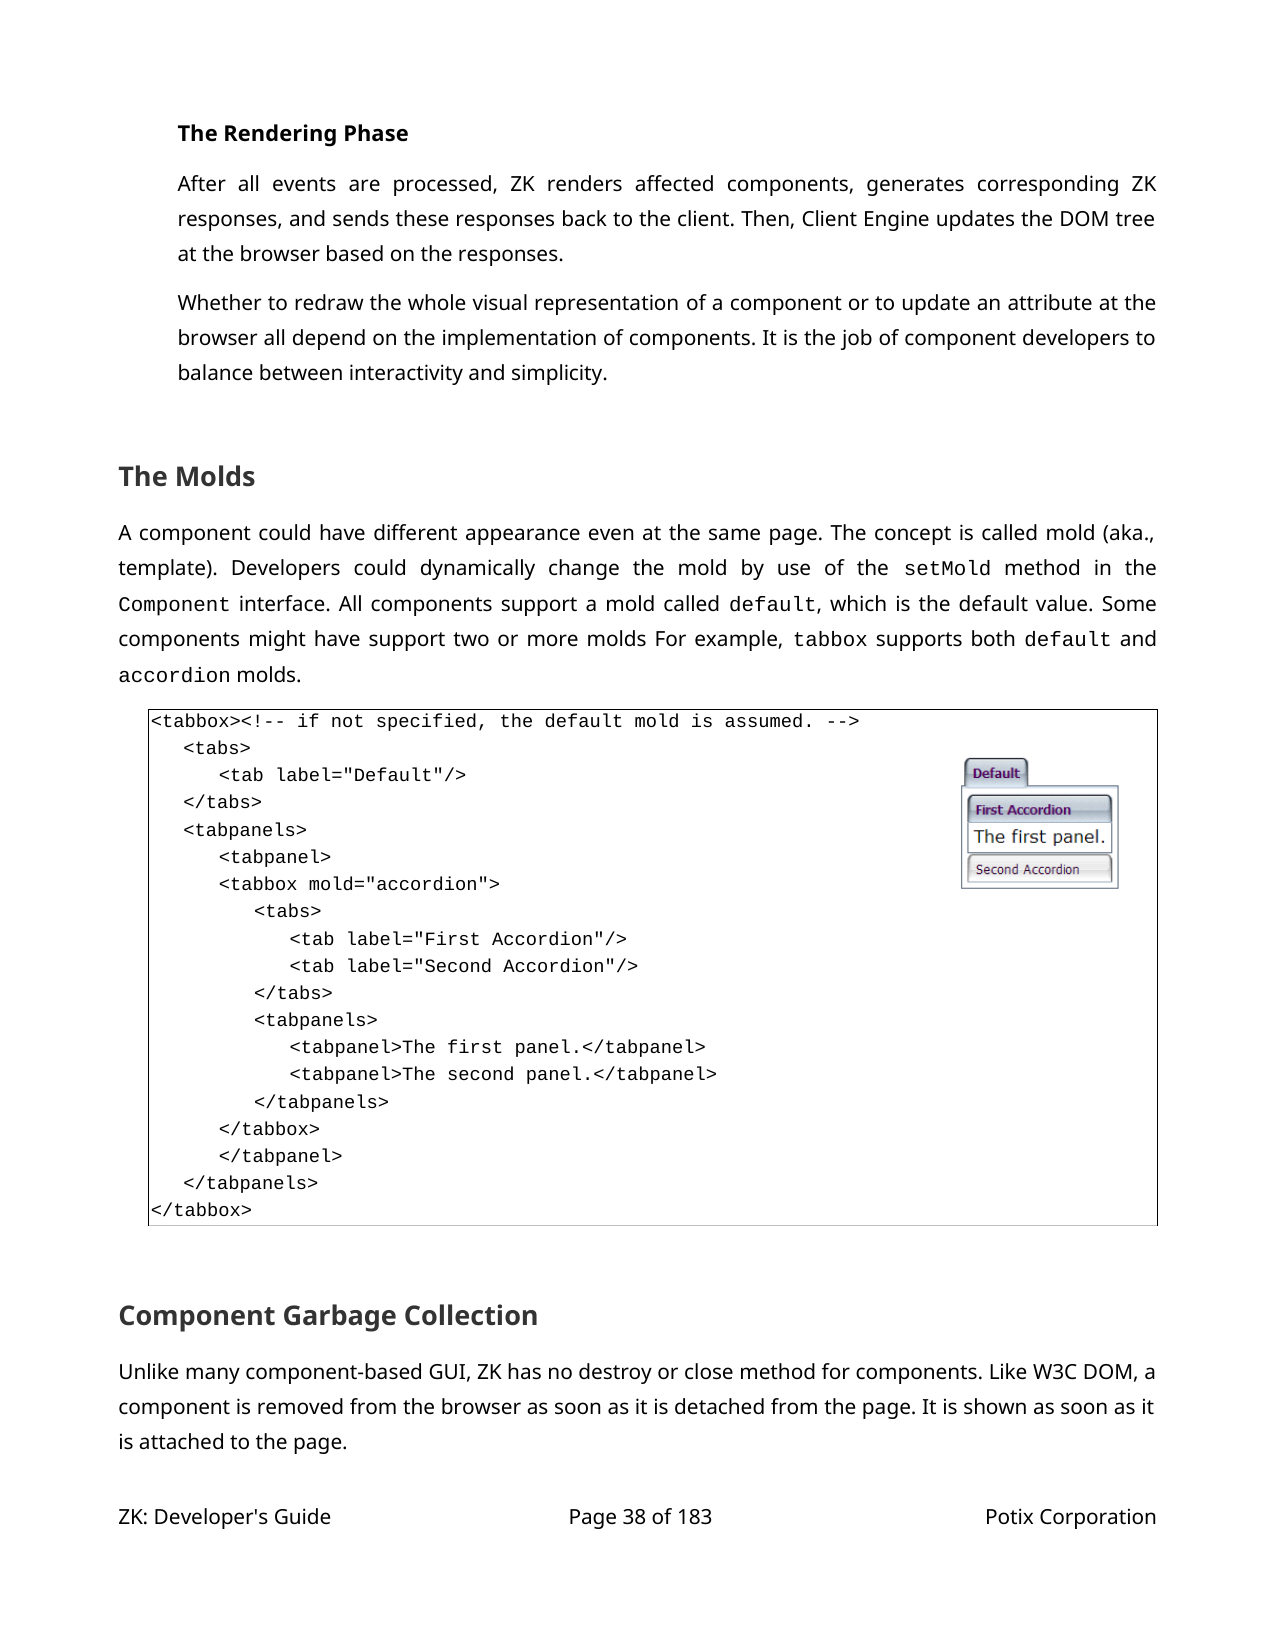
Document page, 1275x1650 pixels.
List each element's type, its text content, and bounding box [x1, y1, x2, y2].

text <tab label="Default"/> [149, 763, 958, 787]
text </tabpanels> [149, 1171, 1157, 1195]
text </tabs> [149, 981, 1157, 1005]
text <tabbox><!-- if not specified, the default mold is assumed. --> [149, 710, 1157, 733]
subtitle Component Garbage Collection [118, 1296, 1157, 1333]
text [1127, 763, 1157, 787]
text [1127, 790, 1157, 815]
text <tabpanels> [149, 1008, 1157, 1032]
text <tabpanel> [149, 845, 958, 869]
picture [958, 754, 1127, 893]
text A component could have different appearance even at the same page. The concept is called mold (aka., template). Developers could dynamically change the mold by use of the setMold method in the Component interface. All components support a mold called default, which is the default value. Some components might have support two or more molds For example, tabbox supports both default and accordion molds. [118, 518, 1157, 688]
text <tabs> [149, 899, 1157, 923]
subtitle The Molds [118, 457, 1157, 494]
text Unlike many component-based GUI, ZK has no destroy or close method for components. Like W3C DOM, a component is removed from the browser as soon as it is detached from the page. It is shown as soon as it is attached to the page. [118, 1357, 1157, 1455]
text <tab label="First Accordion"/> [149, 926, 1157, 951]
text <tabpanels> [149, 818, 958, 842]
text <tabs> [149, 736, 1157, 760]
text <tabpanel>The first panel.</tabpanel> [149, 1035, 1157, 1059]
text <tab label="Second Accordion"/> [149, 953, 1157, 978]
text Whether to redraw the whole visual representation of a component or to update an attribute at the browser all depend on the implementation of components. It is the job of component developers to balance between interactivity and simplicity. [177, 288, 1157, 387]
text </tabpanels> [149, 1089, 1157, 1114]
text </tabbox> [149, 1117, 1157, 1141]
text [1127, 845, 1157, 869]
text <tabbox mold="accordion"> [149, 872, 1157, 896]
text </tabbox> [149, 1198, 1157, 1225]
subtitle The Rendering Phase [177, 118, 1157, 148]
text After all events are processed, ZK renders affected components, generates corresponding ZK responses, and sends these responses back to the client. Then, Client Engine updates the DOM tree at the browser based on the responses. [177, 169, 1157, 267]
text [1127, 818, 1157, 842]
text </tabs> [149, 790, 958, 815]
text </tabpanel> [149, 1144, 1157, 1168]
text <tabpanel>The second panel.</tabpanel> [149, 1062, 1157, 1087]
